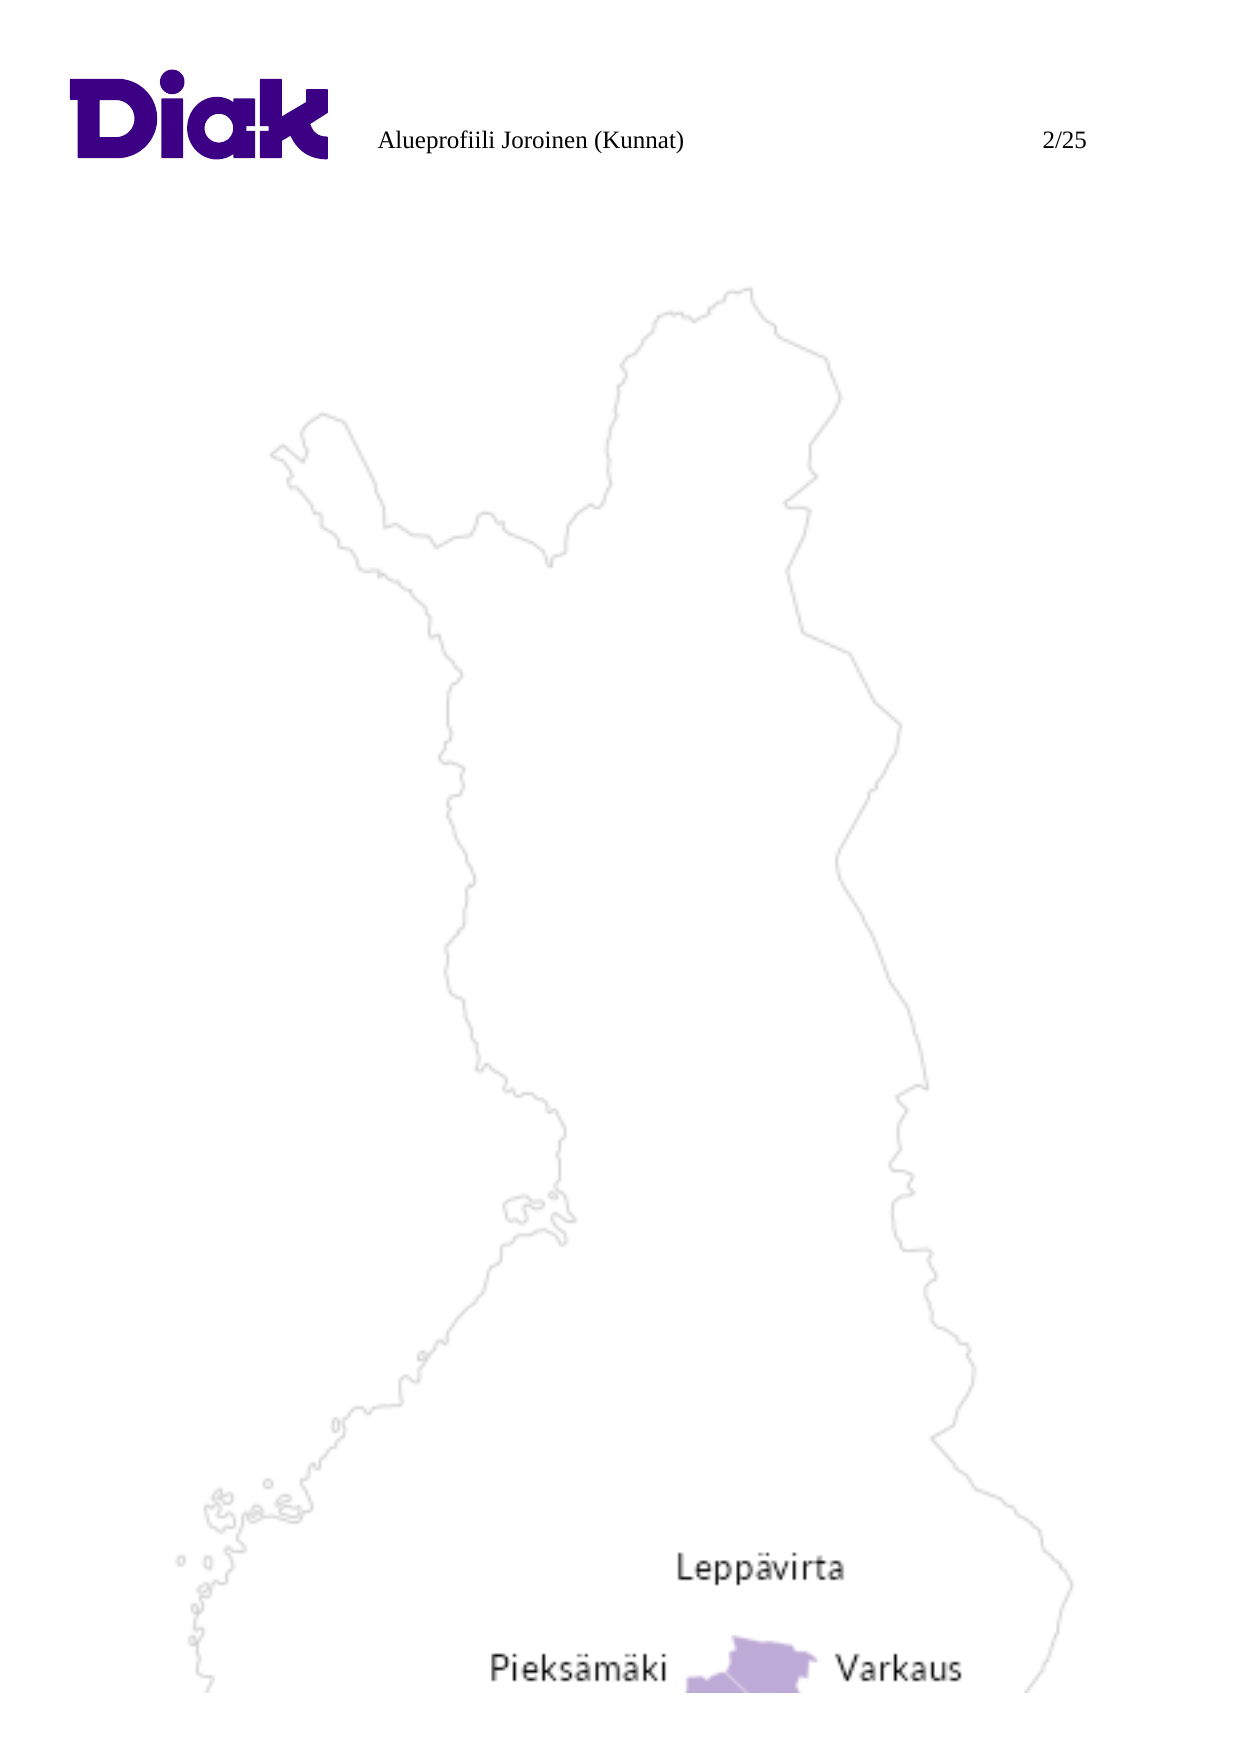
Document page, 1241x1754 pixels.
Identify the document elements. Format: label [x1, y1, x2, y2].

picture [61, 196, 1179, 1693]
